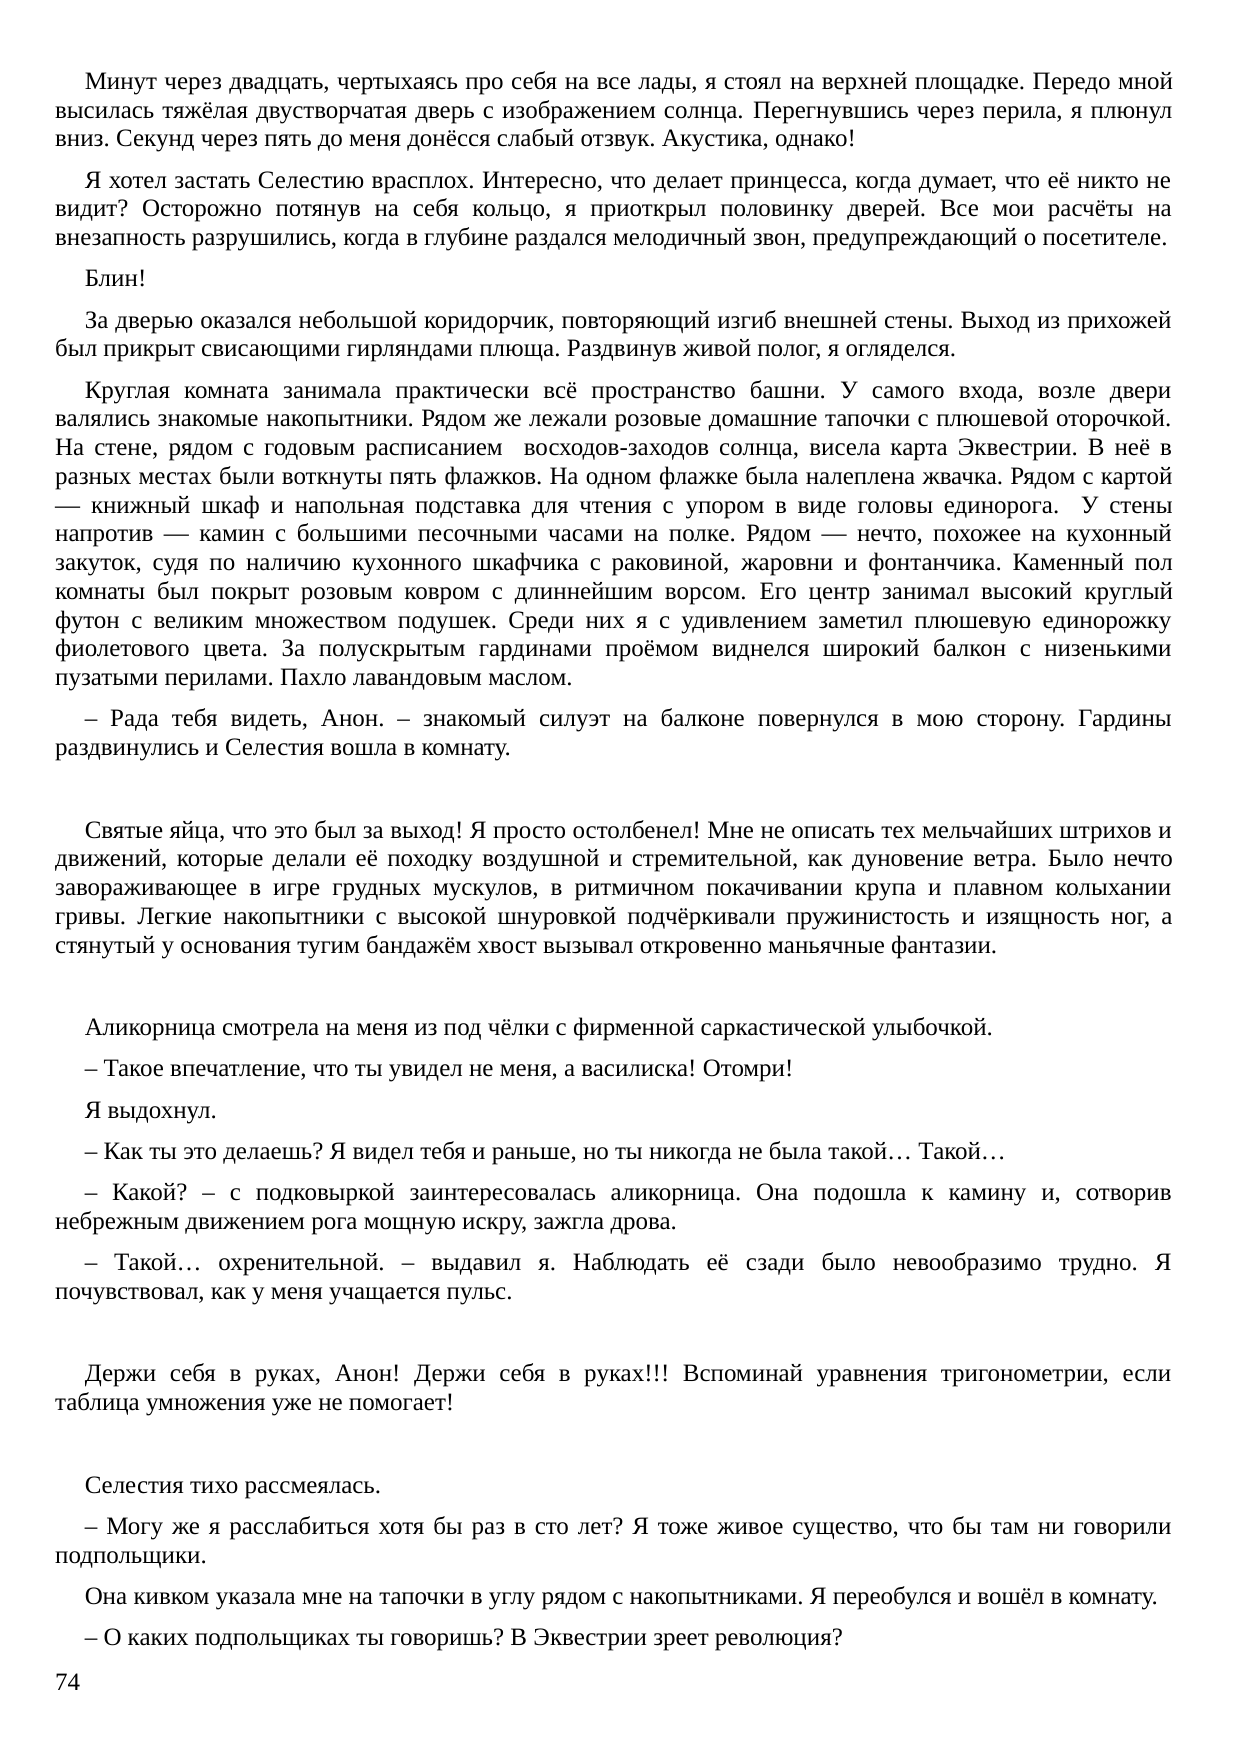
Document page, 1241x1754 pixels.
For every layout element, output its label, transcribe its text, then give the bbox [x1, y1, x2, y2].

text Святые яйца, что это был за выход! Я просто остолбенел! Мне не описать тех мельчайших штрихов и движений, которые делали её походку воздушной и стремительной, как дуновение ветра. Было нечто завораживающее в игре грудных мускулов, в ритмичном покачивании крупа и плавном колыхании гривы. Легкие накопытники с высокой шнуровкой подчёркивали пружинистость и изящность ног, а стянутый у основания тугим бандажём хвост вызывал откровенно маньячные фантазии. [55, 815, 1173, 958]
text – Могу же я расслабиться хотя бы раз в сто лет? Я тоже живое существо, что бы там ни говорили подпольщики. [55, 1511, 1173, 1568]
text – О каких подпольщиках ты говоришь? В Эквестрии зреет революция? [55, 1622, 1173, 1651]
text Я хотел застать Селестию врасплох. Интересно, что делает принцесса, когда думает, что её никто не видит? Осторожно потянув на себя кольцо, я приоткрыл половинку дверей. Все мои расчёты на внезапность разрушились, когда в глубине раздался мелодичный звон, предупреждающий о посетителе. [55, 165, 1173, 251]
text Аликорница смотрела на меня из под чёлки с фирменной саркастической улыбочкой. [55, 1012, 1173, 1041]
text Блин! [55, 263, 1173, 292]
text Селестия тихо рассмеялась. [55, 1470, 1173, 1498]
text – Такой… охренительной. – выдавил я. Наблюдать её сзади было невообразимо трудно. Я почувствовал, как у меня учащается пульс. [55, 1247, 1173, 1305]
text Круглая комната занимала практически всё пространство башни. У самого входа, возле двери валялись знакомые накопытники. Рядом же лежали розовые домашние тапочки с плюшевой оторочкой. На стене, рядом с годовым расписанием восходов-заходов солнца, висела карта Эквестрии. В неё в разных местах были воткнуты пять флажков. На одном флажке была налеплена жвачка. Рядом с картой — книжный шкаф и напольная подставка для чтения с упором в виде головы единорога. У стены напротив — камин с большими песочными часами на полке. Рядом — нечто, похожее на кухонный закуток, судя по наличию кухонного шкафчика с раковиной, жаровни и фонтанчика. Каменный пол комнаты был покрыт розовым ковром с длиннейшим ворсом. Его центр занимал высокий круглый футон с великим множеством подушек. Среди них я с удивлением заметил плюшевую единорожку фиолетового цвета. За полускрытым гардинами проёмом виднелся широкий балкон с низенькими пузатыми перилами. Пахло лавандовым маслом. [55, 375, 1173, 691]
text – Такое впечатление, что ты увидел не меня, а василиска! Отомри! [55, 1053, 1173, 1082]
text Держи себя в руках, Анон! Держи себя в руках!!! Вспоминай уравнения тригонометрии, если таблица умножения уже не помогает! [55, 1358, 1173, 1416]
text – Рада тебя видеть, Анон. – знакомый силуэт на балконе повернулся в мою сторону. Гардины раздвинулись и Селестия вошла в комнату. [55, 703, 1173, 761]
text Я выдохнул. [55, 1095, 1173, 1123]
text Она кивком указала мне на тапочки в углу рядом с накопытниками. Я переобулся и вошёл в комнату. [55, 1581, 1173, 1610]
text – Как ты это делаешь? Я видел тебя и раньше, но ты никогда не была такой… Такой… [55, 1136, 1173, 1165]
text За дверью оказался небольшой коридорчик, повторяющий изгиб внешней стены. Выход из прихожей был прикрыт свисающими гирляндами плюща. Раздвинув живой полог, я огляделся. [55, 305, 1173, 362]
text – Какой? – с подковыркой заинтересовалась аликорница. Она подошла к камину и, сотворив небрежным движением рога мощную искру, зажгла дрова. [55, 1177, 1173, 1235]
text Минут через двадцать, чертыхаясь про себя на все лады, я стоял на верхней площадке. Передо мной высилась тяжёлая двустворчатая дверь с изображением солнца. Перегнувшись через перила, я плюнул вниз. Секунд через пять до меня донёсся слабый отзвук. Акустика, однако! [55, 66, 1173, 152]
